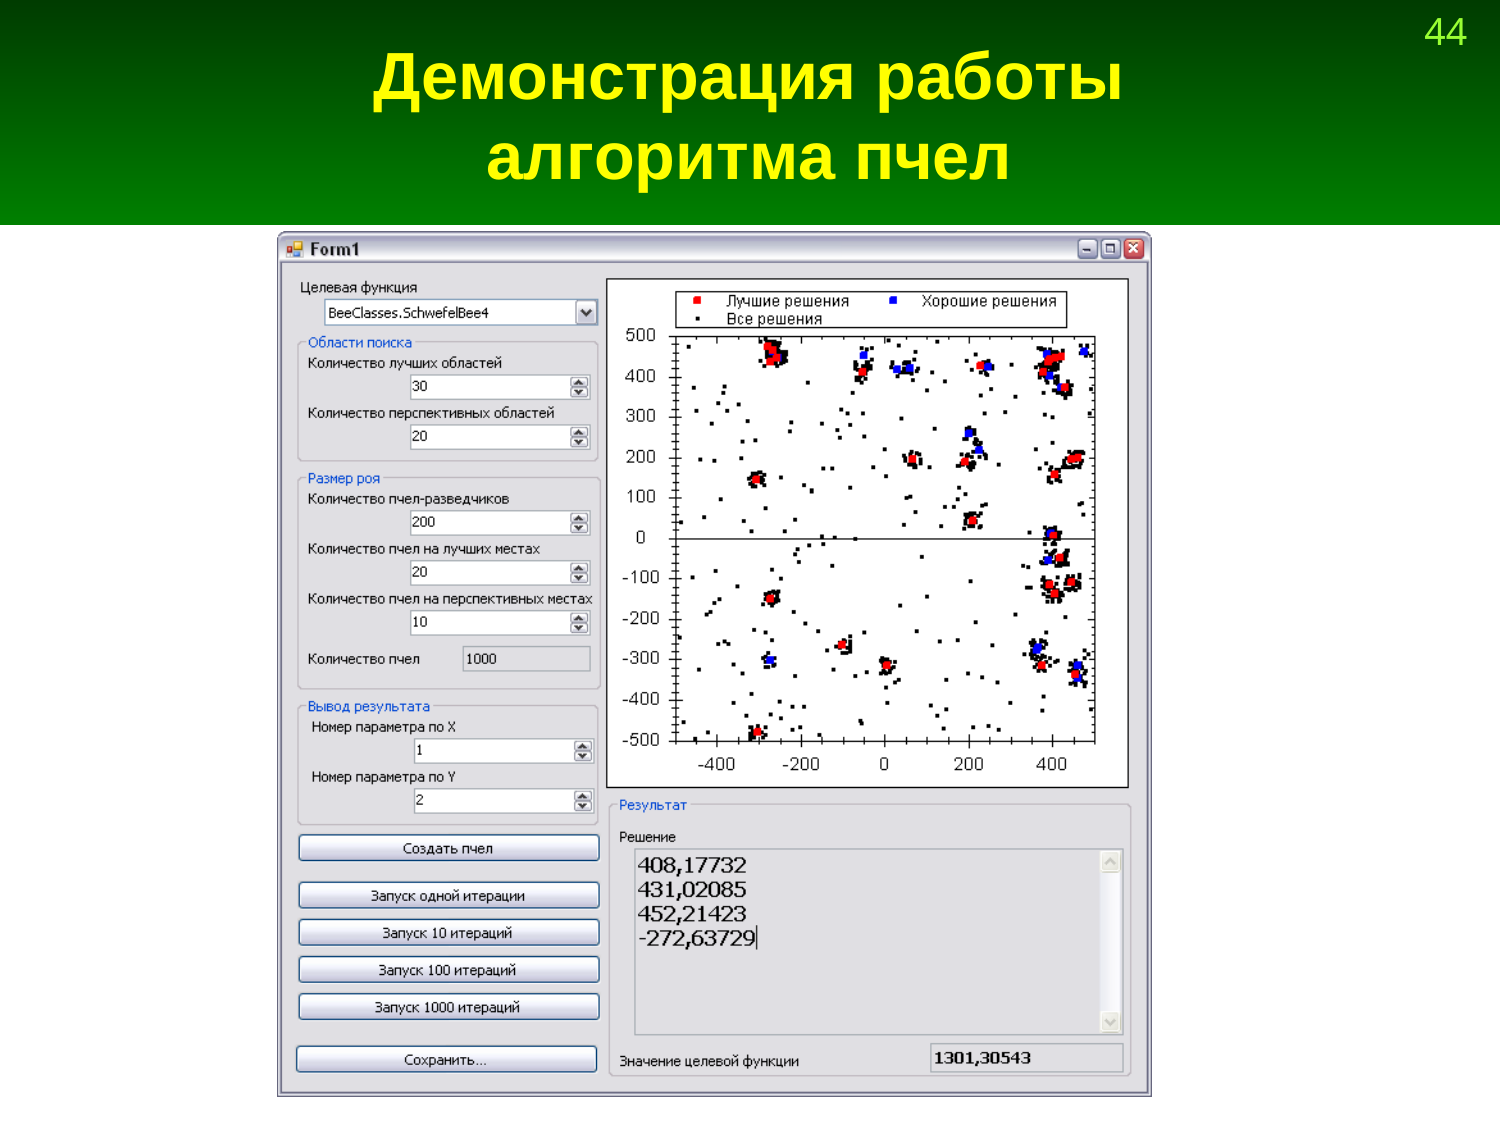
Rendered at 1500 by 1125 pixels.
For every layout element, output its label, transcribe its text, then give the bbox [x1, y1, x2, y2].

title Демонстрация работы алгоритма пчел [112, 18, 1388, 207]
picture [277, 231, 1152, 1097]
